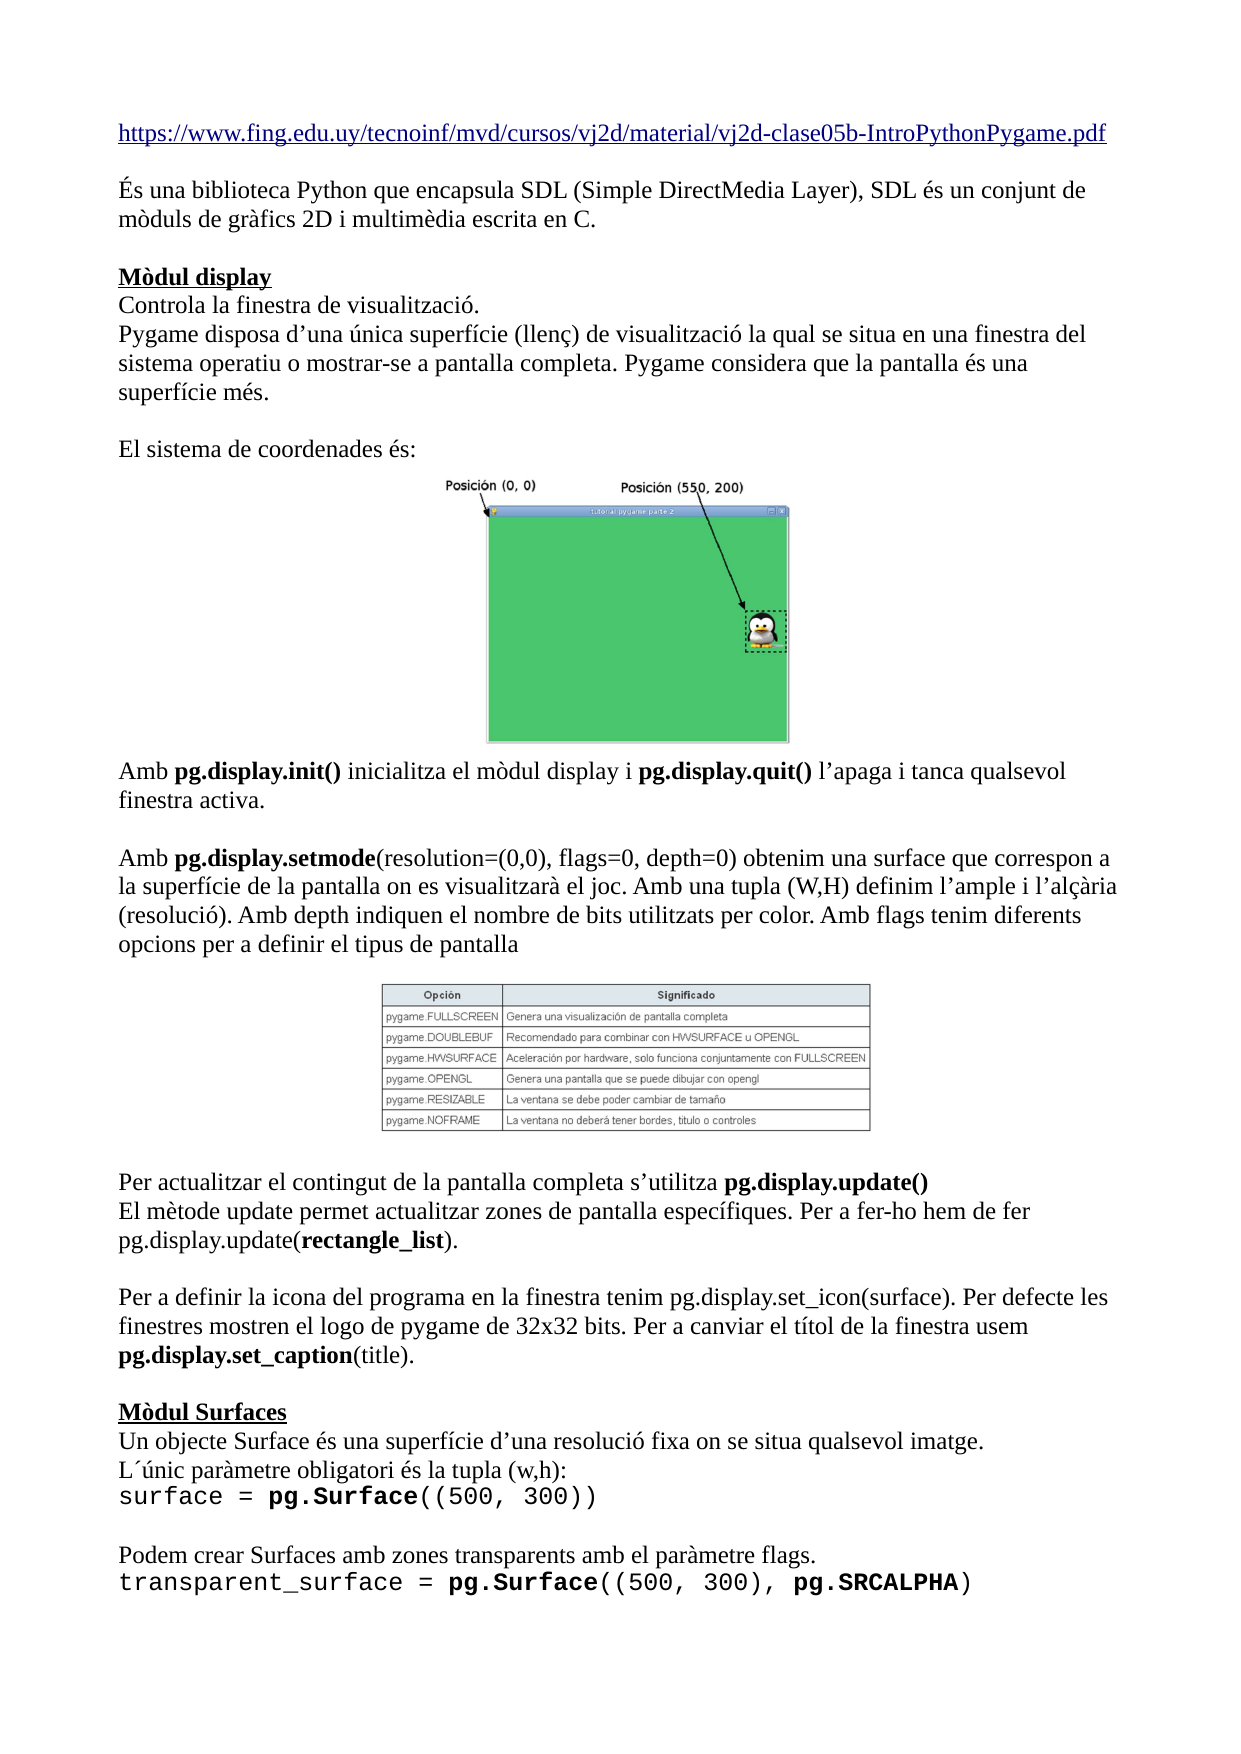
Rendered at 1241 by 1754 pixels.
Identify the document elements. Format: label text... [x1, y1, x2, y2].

text Pygame disposa d’una única superfície (llenç) de visualització la qual se situa en una finestra del sistema operatiu o mostrar-se a pantalla completa. Pygame considera que la pantalla és una superfície més. [118, 319, 1122, 406]
text https://www.fing.edu.uy/tecnoinf/mvd/cursos/vj2d/material/vj2d-clase05b-IntroPythonPygame.pdf [118, 118, 1122, 147]
text Un objecte Surface és una superfície d’una resolució fixa on se situa qualsevol imatge. [118, 1426, 1122, 1455]
text El sistema de coordenades és: [118, 434, 1122, 463]
picture [441, 467, 799, 757]
text Amb pg.display.init() inicialitza el mòdul display i pg.display.quit() l’apaga i tanca qualsevol finestra activa. [118, 757, 1122, 814]
text Per actualitzar el contingut de la pantalla completa s’utilitza pg.display.update() [118, 1167, 1122, 1196]
text Per a definir la icona del programa en la finestra tenim pg.display.set_icon(surface). Per defecte les finestres mostren el logo de pygame de 32x32 bits. Per a canviar el títol de la finestra usem pg.display.set_caption(title). [118, 1282, 1122, 1368]
text Amb pg.display.setmode(resolution=(0,0), flags=0, depth=0) obtenim una surface que correspon a la superfície de la pantalla on es visualitzarà el joc. Amb una tupla (W,H) definim l’ample i l’alçària (resolució). Amb depth indiquen el nombre de bits utilitzats per color. Amb flags tenim diferents opcions per a definir el tipus de pantalla [118, 843, 1122, 958]
text Mòdul Surfaces [118, 1397, 1122, 1426]
text L´únic paràmetre obligatori és la tupla (w,h): [118, 1455, 1122, 1483]
text El mètode update permet actualitzar zones de pantalla específiques. Per a fer-ho hem de fer pg.display.update(rectangle_list). [118, 1196, 1122, 1253]
text Controla la finestra de visualització. [118, 291, 1122, 319]
text Podem crear Surfaces amb zones transparents amb el paràmetre flags. [118, 1541, 1122, 1569]
picture [368, 968, 879, 1139]
text Mòdul display [118, 262, 1122, 291]
text transparent_surface = pg.Surface((500, 300), pg.SRCALPHA) [118, 1569, 1122, 1598]
text surface = pg.Surface((500, 300)) [118, 1483, 1122, 1512]
text És una biblioteca Python que encapsula SDL (Simple DirectMedia Layer), SDL és un conjunt de mòduls de gràfics 2D i multimèdia escrita en C. [118, 176, 1122, 233]
